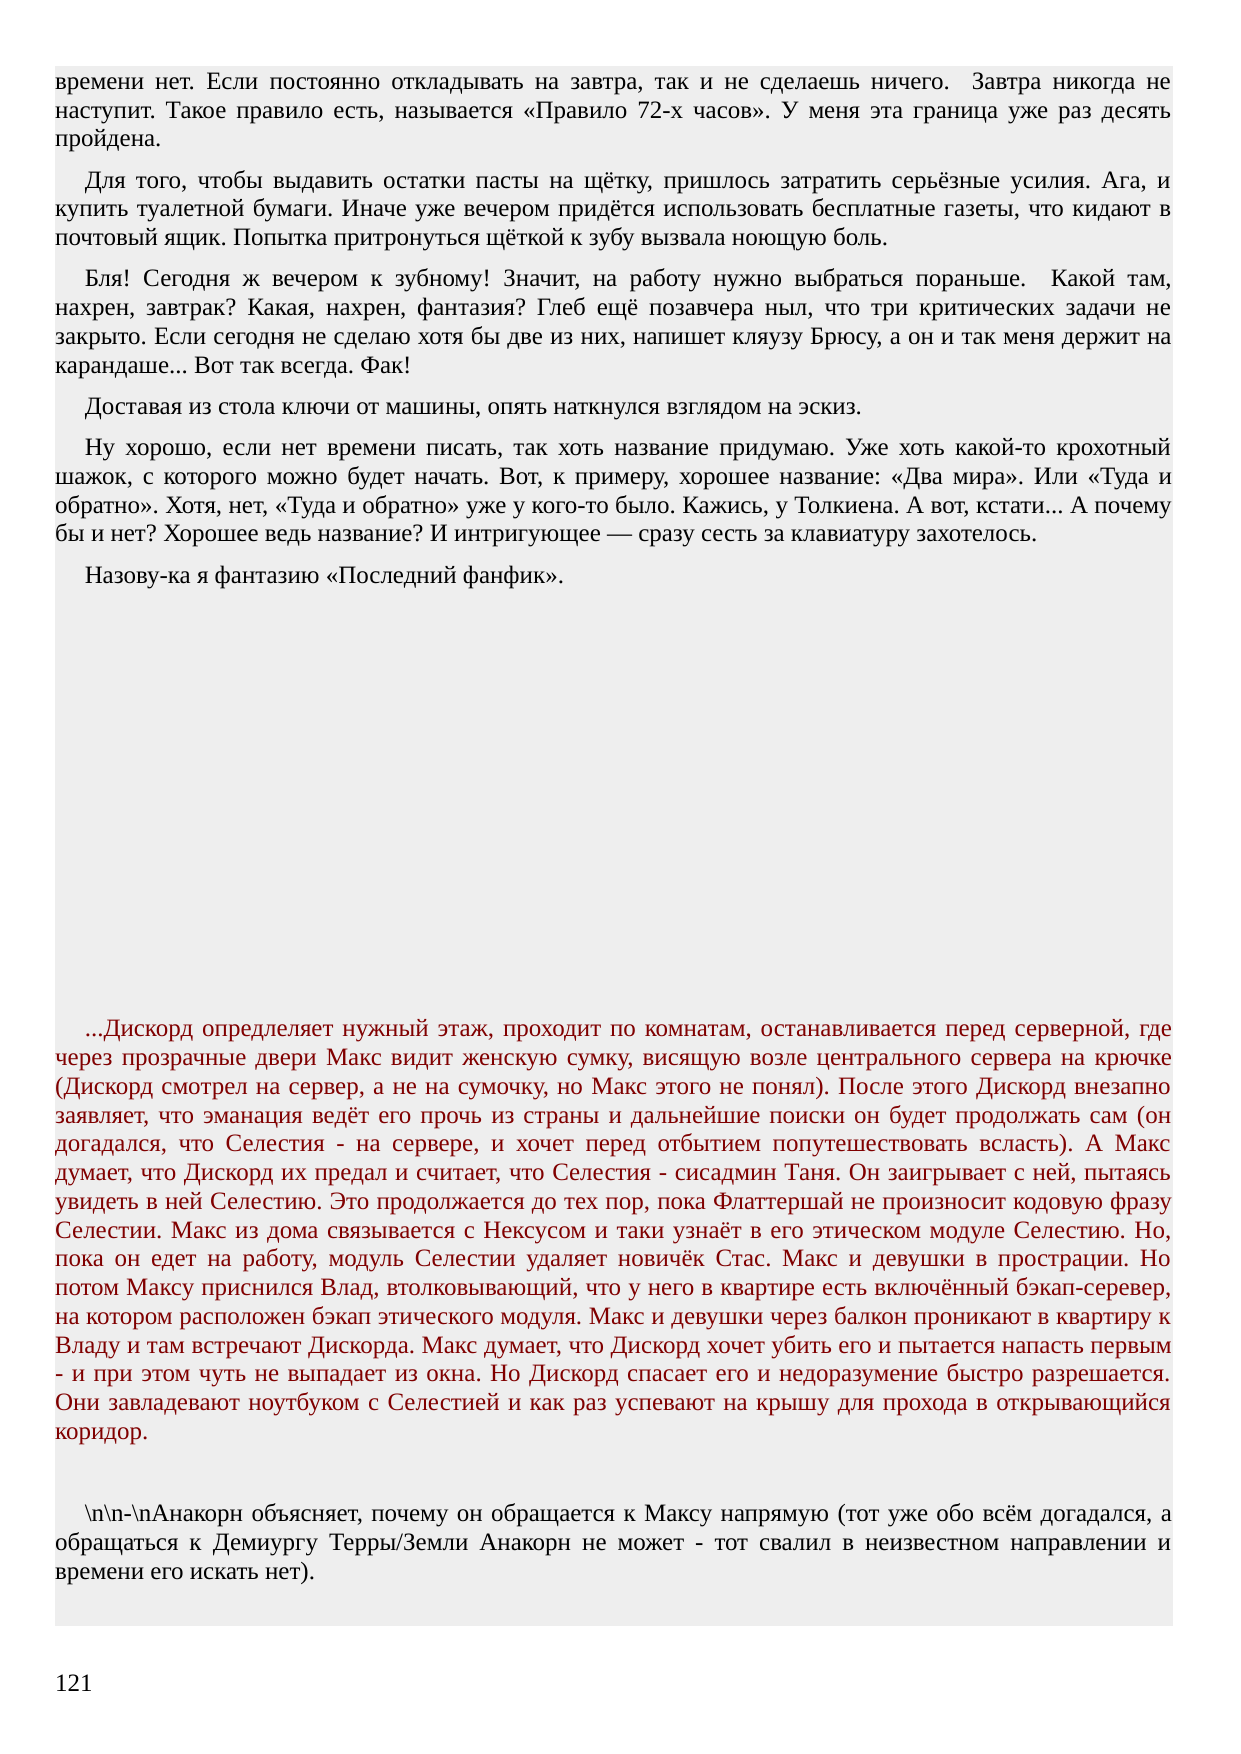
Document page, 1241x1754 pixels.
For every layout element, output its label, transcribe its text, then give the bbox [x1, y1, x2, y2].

text Для того, чтобы выдавить остатки пасты на щётку, пришлось затратить серьёзные усилия. Ага, и купить туалетной бумаги. Иначе уже вечером придётся использовать бесплатные газеты, что кидают в почтовый ящик. Попытка притронуться щёткой к зубу вызвала ноющую боль. [55, 165, 1173, 251]
text Ну хорошо, если нет времени писать, так хоть название придумаю. Уже хоть какой-то крохотный шажок, с которого можно будет начать. Вот, к примеру, хорошее название: «Два мира». Или «Туда и обратно». Хотя, нет, «Туда и обратно» уже у кого-то было. Кажись, у Толкиена. А вот, кстати... А почему бы и нет? Хорошее ведь название? И интригующее — сразу сесть за клавиатуру захотелось. [55, 432, 1173, 547]
text Назову-ка я фантазию «Последний фанфик». [55, 560, 1173, 588]
text Доставая из стола ключи от машины, опять наткнулся взглядом на эскиз. [55, 391, 1173, 420]
text Бля! Сегодня ж вечером к зубному! Значит, на работу нужно выбраться пораньше. Какой там, нахрен, завтрак? Какая, нахрен, фантазия? Глеб ещё позавчера ныл, что три критических задачи не закрыто. Если сегодня не сделаю хотя бы две из них, напишет кляузу Брюсу, а он и так меня держит на карандаше... Вот так всегда. Фак! [55, 263, 1173, 378]
text времени нет. Если постоянно откладывать на завтра, так и не сделаешь ничего. Завтра никогда не наступит. Такое правило есть, называется «Правило 72-х часов». У меня эта граница уже раз десять пройдена. [55, 66, 1173, 152]
text \n\n-\nАнакорн объясняет, почему он обращается к Максу напрямую (тот уже обо всём догадался, а обращаться к Демиургу Терры/Земли Анакорн не может - тот свалил в неизвестном направлении и времени его искать нет). [55, 1498, 1173, 1585]
text ...Дискорд опредлеляет нужный этаж, проходит по комнатам, останавливается перед серверной, где через прозрачные двери Макс видит женскую сумку, висящую возле центрального сервера на крючке (Дискорд смотрел на сервер, а не на сумочку, но Макс этого не понял). После этого Дискорд внезапно заявляет, что эманация ведёт его прочь из страны и дальнейшие поиски он будет продолжать сам (он догадался, что Селестия - на сервере, и хочет перед отбытием попутешествовать всласть). А Макс думает, что Дискорд их предал и считает, что Селестия - сисадмин Таня. Он заигрывает с ней, пытаясь увидеть в ней Селестию. Это продолжается до тех пор, пока Флаттершай не произносит кодовую фразу Селестии. Макс из дома связывается с Нексусом и таки узнаёт в его этическом модуле Селестию. Но, пока он едет на работу, модуль Селестии удаляет новичёк Стас. Макс и девушки в прострации. Но потом Максу приснился Влад, втолковывающий, что у него в квартире есть включённый бэкап-серевер, на котором расположен бэкап этического модуля. Макс и девушки через балкон проникают в квартиру к Владу и там встречают Дискорда. Макс думает, что Дискорд хочет убить его и пытается напасть первым - и при этом чуть не выпадает из окна. Но Дискорд спасает его и недоразумение быстро разрешается. Они завладевают ноутбуком с Селестией и как раз успевают на крышу для прохода в открывающийся коридор. [55, 1013, 1173, 1445]
